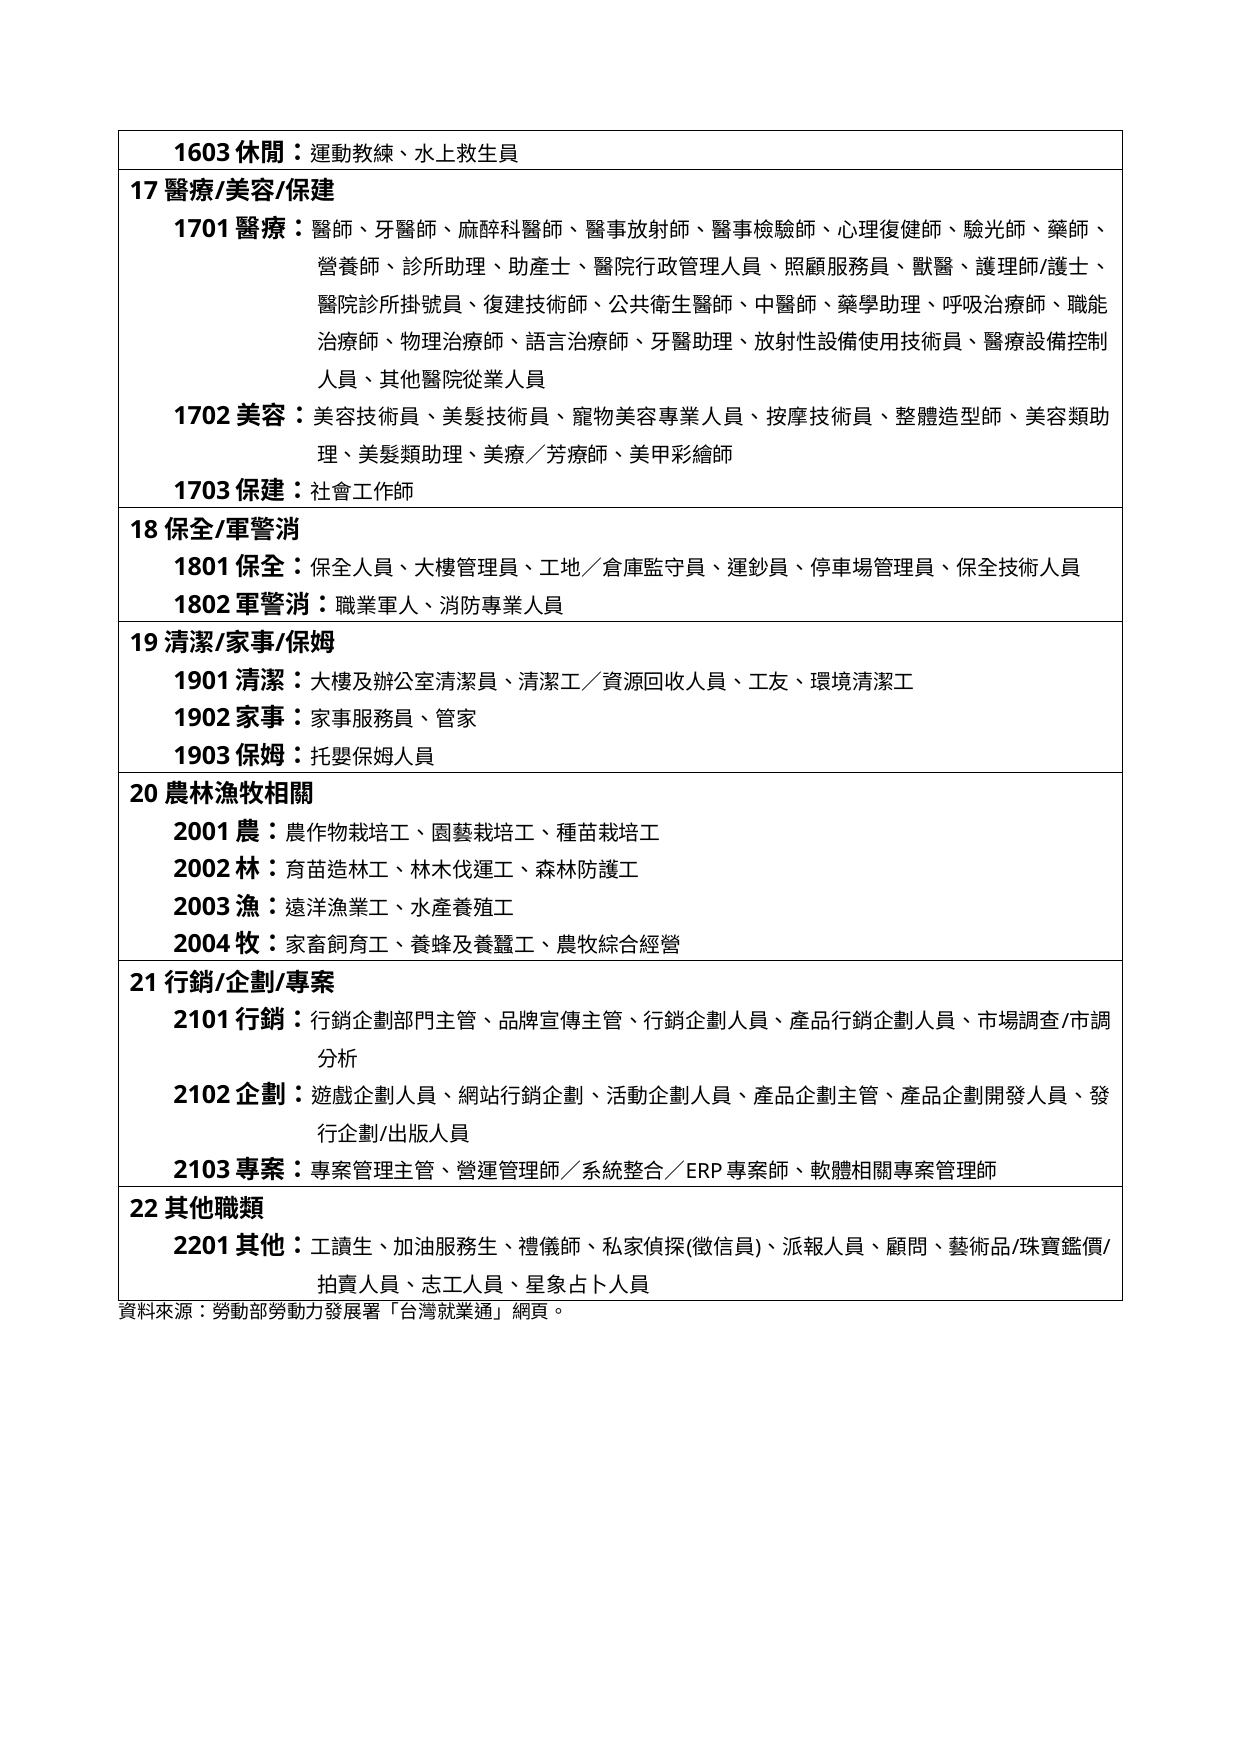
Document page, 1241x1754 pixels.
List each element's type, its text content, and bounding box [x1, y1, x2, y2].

table_cell 18 保全/軍警消 1801保全：保全人員、大樓管理員、工地／倉庫監守員、運鈔員、停車場管理員、保全技術人員 1802軍警消：職業軍人、消防專業人員 [119, 508, 1122, 621]
table_cell 20 農林漁牧相關 2001農：農作物栽培工、園藝栽培工、種苗栽培工 2002林：育苗造林工、林木伐運工、森林防護工 2003漁：遠洋漁業工、水產養殖工 2004牧：家畜飼育工、養蜂及養蠶工、農牧綜合經營 [119, 773, 1122, 960]
text 資料來源：勞動部勞動力發展署「台灣就業通」網頁。 [118, 1301, 1122, 1322]
table_cell 1603休閒：運動教練、水上救生員 [119, 131, 1122, 168]
table_cell 21 行銷/企劃/專案 2101行銷：行銷企劃部門主管、品牌宣傳主管、行銷企劃人員、產品行銷企劃人員、市場調查/市調分析 2102企劃：遊戲企劃人員、網站行銷企劃、活動企劃人員、產品企劃主管、產品企劃開發人員、發行企劃/出版人員 2103專案：專案管理主管、營運管理師／系統整合／ERP專案師、軟體相關專案管理師 [119, 961, 1122, 1186]
table_cell 17 醫療/美容/保建 1701醫療：醫師、牙醫師、麻醉科醫師、醫事放射師、醫事檢驗師、心理復健師、驗光師、藥師、營養師、診所助理、助產士、醫院行政管理人員、照顧服務員、獸醫、護理師/護士、醫院診所掛號員、復建技術師、公共衛生醫師、中醫師、藥學助理、呼吸治療師、職能治療師、物理治療師、語言治療師、牙醫助理、放射性設備使用技術員、醫療設備控制人員、其他醫院從業人員 1702美容：美容技術員、美髮技術員、寵物美容專業人員、按摩技術員、整體造型師、美容類助理、美髮類助理、美療／芳療師、美甲彩繪師 1703保建：社會工作師 [119, 170, 1122, 507]
table_cell 22 其他職類 2201其他：工讀生、加油服務生、禮儀師、私家偵探(徵信員)、派報人員、顧問、藝術品/珠寶鑑價/拍賣人員、志工人員、星象占卜人員 [119, 1187, 1122, 1300]
table_cell 19 清潔/家事/保姆 1901清潔：大樓及辦公室清潔員、清潔工／資源回收人員、工友、環境清潔工 1902家事：家事服務員、管家 1903保姆：托嬰保姆人員 [119, 622, 1122, 772]
